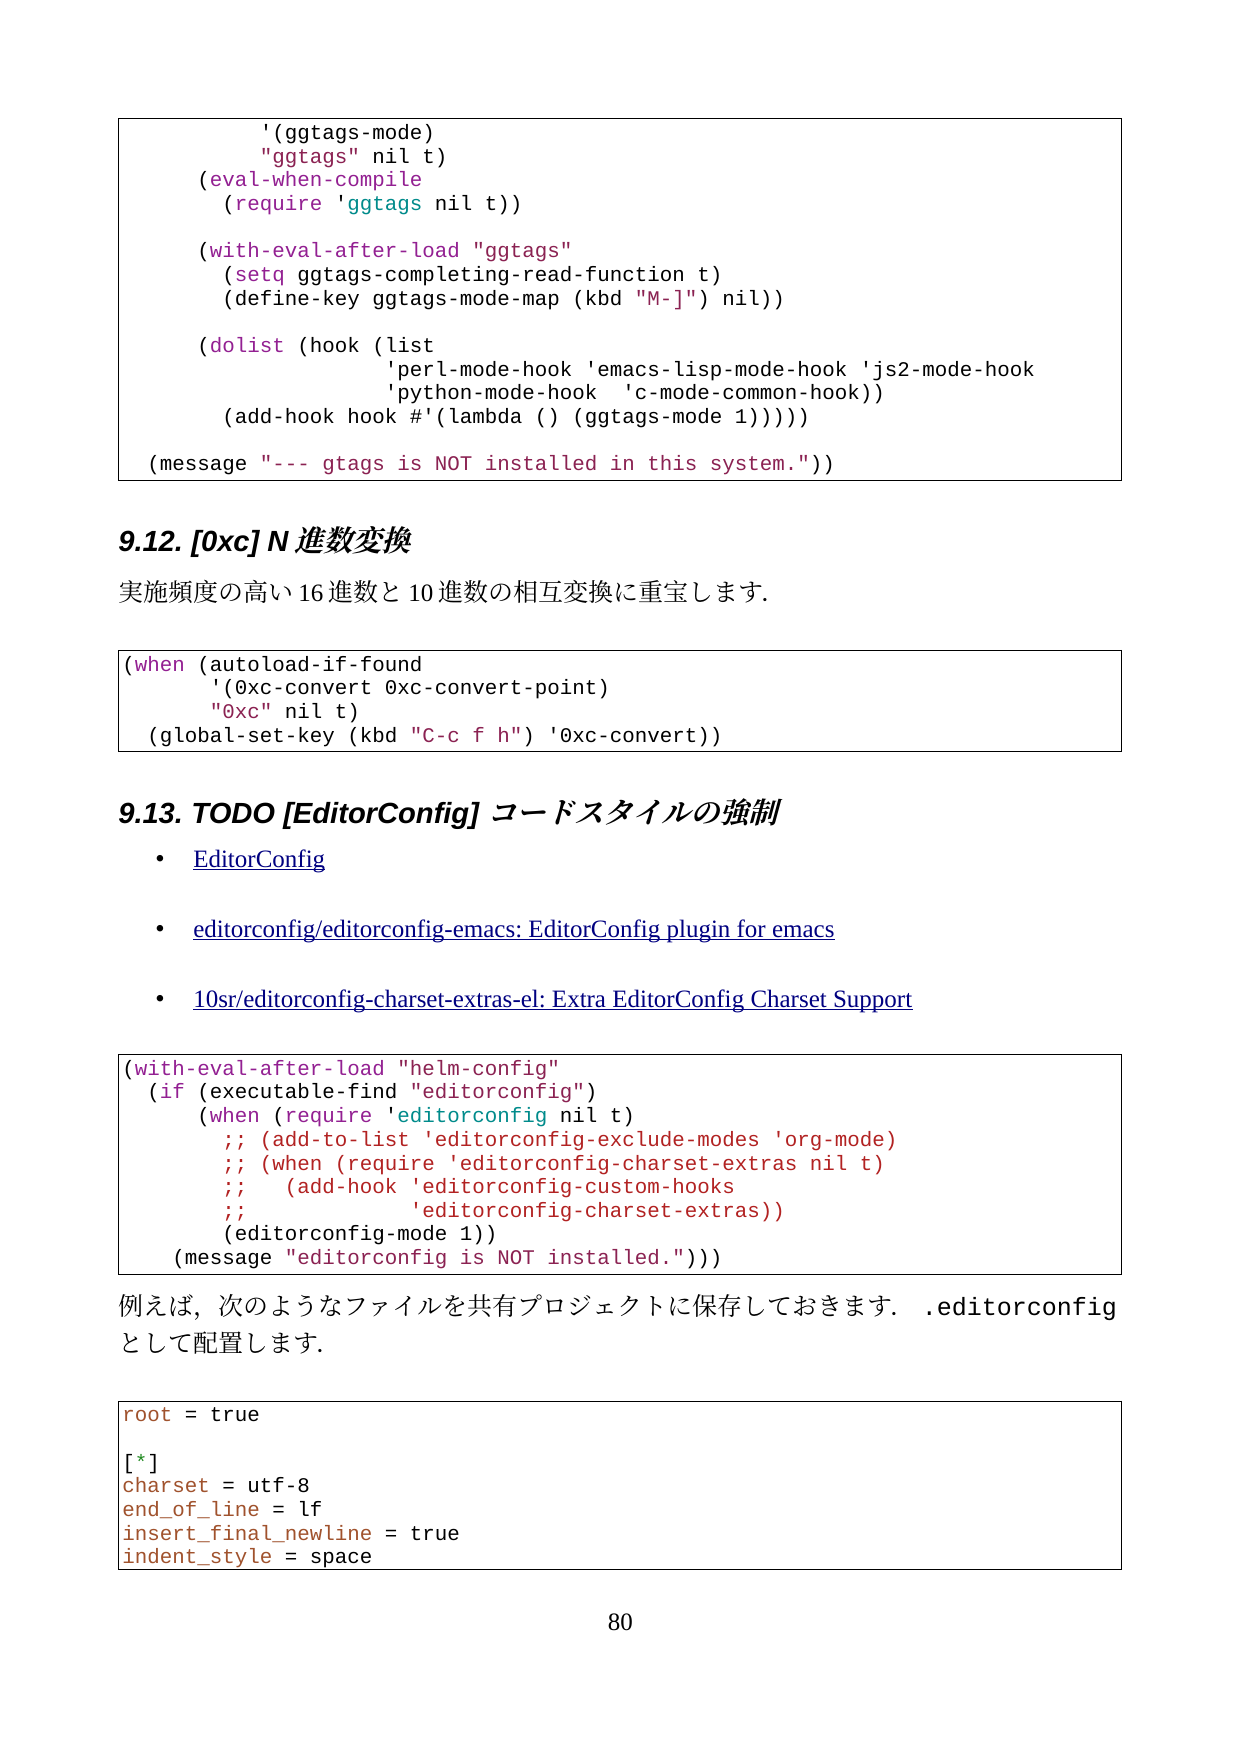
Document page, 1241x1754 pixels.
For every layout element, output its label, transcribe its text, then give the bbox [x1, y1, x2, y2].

text "0xc" nil t) [119, 697, 1121, 721]
text [*] [119, 1448, 1121, 1471]
text (with-eval-after-load "ggtags" [119, 236, 1121, 260]
text root = true [119, 1402, 1121, 1424]
text (when (autoload-if-found [119, 651, 1121, 673]
text (if (executable-find "editorconfig") [119, 1078, 1121, 1101]
text '(ggtags-mode) [119, 119, 1121, 142]
text "ggtags" nil t) [119, 142, 1121, 165]
text ;; (when (require 'editorconfig-charset-extras nil t) [119, 1148, 1121, 1172]
list EditorConfig [156, 844, 1122, 901]
text (message "editorconfig is NOT installed."))) [119, 1243, 1121, 1274]
text end_of_line = lf [119, 1495, 1121, 1519]
text (when (require 'editorconfig nil t) [119, 1101, 1121, 1125]
text (eval-when-compile [119, 165, 1121, 189]
subtitle TODO [EditorConfig] コードスタイルの強制 [118, 789, 1122, 831]
text (global-set-key (kbd "C-c f h") '0xc-convert)) [119, 721, 1121, 751]
text (add-hook hook #'(lambda () (ggtags-mode 1))))) [119, 402, 1121, 426]
text ;; (add-to-list 'editorconfig-exclude-modes 'org-mode) [119, 1125, 1121, 1148]
text (dolist (hook (list [119, 331, 1121, 354]
text '(0xc-convert 0xc-convert-point) [119, 673, 1121, 697]
list editorconfig/editorconfig-emacs: EditorConfig plugin for emacs [156, 914, 1122, 971]
text (setq ggtags-completing-read-function t) [119, 260, 1121, 284]
text insert_final_newline = true [119, 1519, 1121, 1542]
text 例えば，次のようなファイルを共有プロジェクトに保存しておきます． .editorconfig として配置します． [118, 1287, 1122, 1388]
text ;; (add-hook 'editorconfig-custom-hooks [119, 1172, 1121, 1196]
text (require 'ggtags nil t)) [119, 189, 1121, 213]
text 'python-mode-hook 'c-mode-common-hook)) [119, 378, 1121, 402]
text indent_style = space [119, 1542, 1121, 1569]
subtitle [0xc] N進数変換 [118, 518, 1122, 560]
text (define-key ggtags-mode-map (kbd "M-]") nil)) [119, 284, 1121, 307]
text (message "--- gtags is NOT installed in this system.")) [119, 449, 1121, 480]
text 'perl-mode-hook 'emacs-lisp-mode-hook 'js2-mode-hook [119, 354, 1121, 378]
text ;; 'editorconfig-charset-extras)) [119, 1196, 1121, 1219]
text 実施頻度の高い16進数と10進数の相互変換に重宝します． [118, 572, 1122, 637]
text charset = utf-8 [119, 1471, 1121, 1495]
list 10sr/editorconfig-charset-extras-el: Extra EditorConfig Charset Support [156, 984, 1122, 1041]
text (with-eval-after-load "helm-config" [119, 1055, 1121, 1078]
text (editorconfig-mode 1)) [119, 1219, 1121, 1243]
